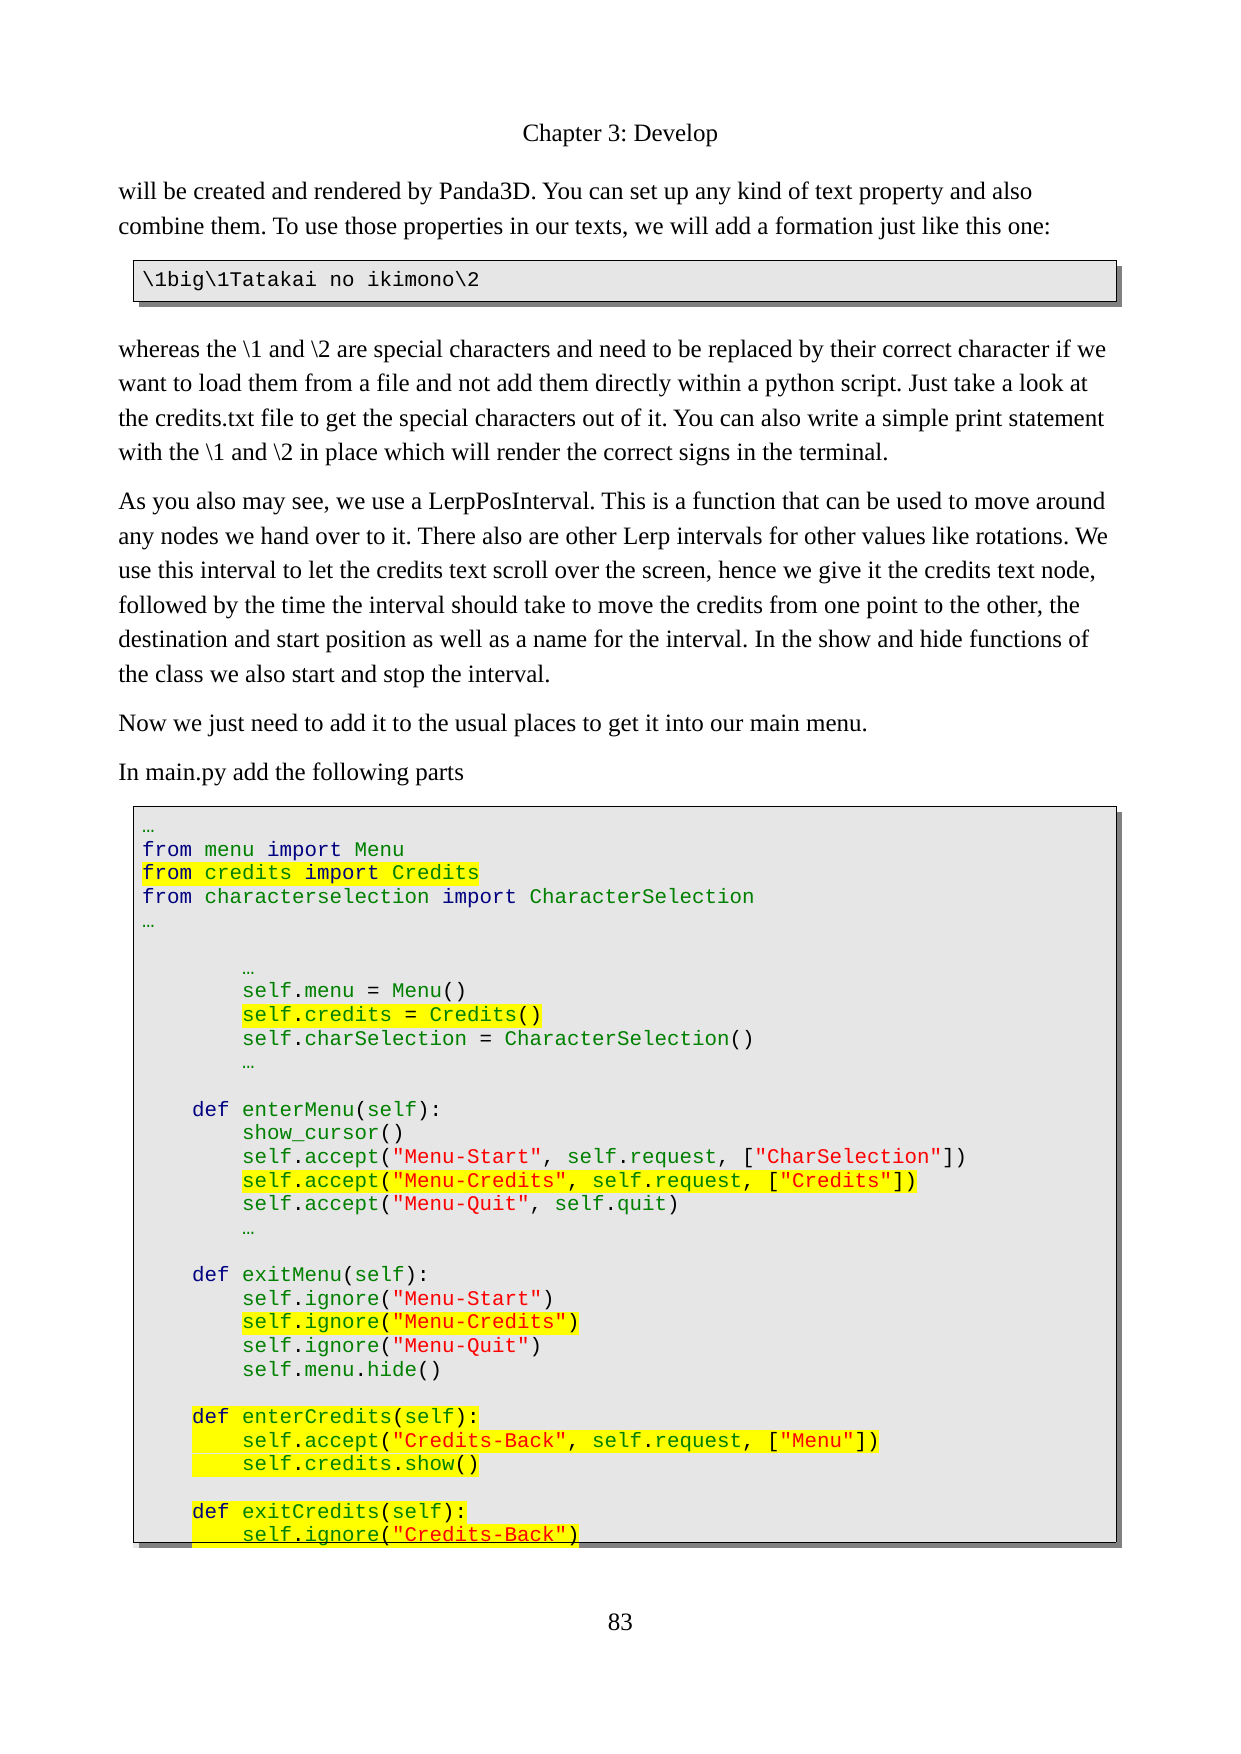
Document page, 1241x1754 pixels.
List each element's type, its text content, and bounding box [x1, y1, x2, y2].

text In main.py add the following parts [118, 757, 1122, 786]
text … [134, 948, 1116, 972]
text … [134, 1042, 1116, 1066]
text def enterCredits(self): [134, 1397, 1116, 1421]
text self.ignore("Menu-Credits") [134, 1303, 1116, 1326]
text self.accept("Menu-Credits", self.request, ["Credits"]) [134, 1161, 1116, 1184]
text … [134, 1208, 1116, 1232]
text def exitMenu(self): [134, 1255, 1116, 1279]
text self.ignore("Menu-Start") [134, 1279, 1116, 1303]
text self.accept("Credits-Back", self.request, ["Menu"]) [134, 1421, 1116, 1444]
text As you also may see, we use a LerpPosInterval. This is a function that can be used to move around any nodes we hand over to it. There also are other Lerp intervals for other values like rotations. We use this interval to let the credits text scroll over the screen, hence we give it the credits text node, followed by the time the interval should take to move the credits from one point to the other, the destination and start position as well as a name for the interval. In the show and hide functions of the class we also start and stop the interval. [118, 486, 1122, 688]
text show_cursor() [134, 1113, 1116, 1137]
text from characterselection import CharacterSelection [134, 877, 1116, 901]
text self.credits = Credits() [134, 995, 1116, 1019]
text self.menu.hide() [134, 1350, 1116, 1373]
text self.credits.show() [134, 1444, 1116, 1468]
text self.ignore("Credits-Back") [134, 1515, 1116, 1542]
text def enterMenu(self): [134, 1090, 1116, 1113]
text \1big\1Tatakai no ikimono\2 [134, 261, 1116, 301]
text from credits import Credits [134, 853, 1116, 877]
text self.accept("Menu-Quit", self.quit) [134, 1184, 1116, 1208]
text whereas the \1 and \2 are special characters and need to be replaced by their correct character if we want to load them from a file and not add them directly within a python script. Just take a look at the credits.txt file to get the special characters out of it. You can also write a simple print statement with the \1 and \2 in place which will render the correct signs in the terminal. [118, 334, 1122, 466]
text self.ignore("Menu-Quit") [134, 1326, 1116, 1350]
text self.accept("Menu-Start", self.request, ["CharSelection"]) [134, 1137, 1116, 1161]
text Now we just need to add it to the usual places to get it into our main menu. [118, 708, 1122, 737]
text def exitCredits(self): [134, 1492, 1116, 1515]
text self.menu = Menu() [134, 972, 1116, 995]
text from menu import Menu [134, 830, 1116, 853]
text will be created and rendered by Panda3D. You can set up any kind of text property and also combine them. To use those properties in our texts, we will add a formation just like this one: [118, 176, 1122, 239]
text … [134, 901, 1116, 924]
text … [134, 807, 1116, 830]
text self.charSelection = CharacterSelection() [134, 1019, 1116, 1042]
